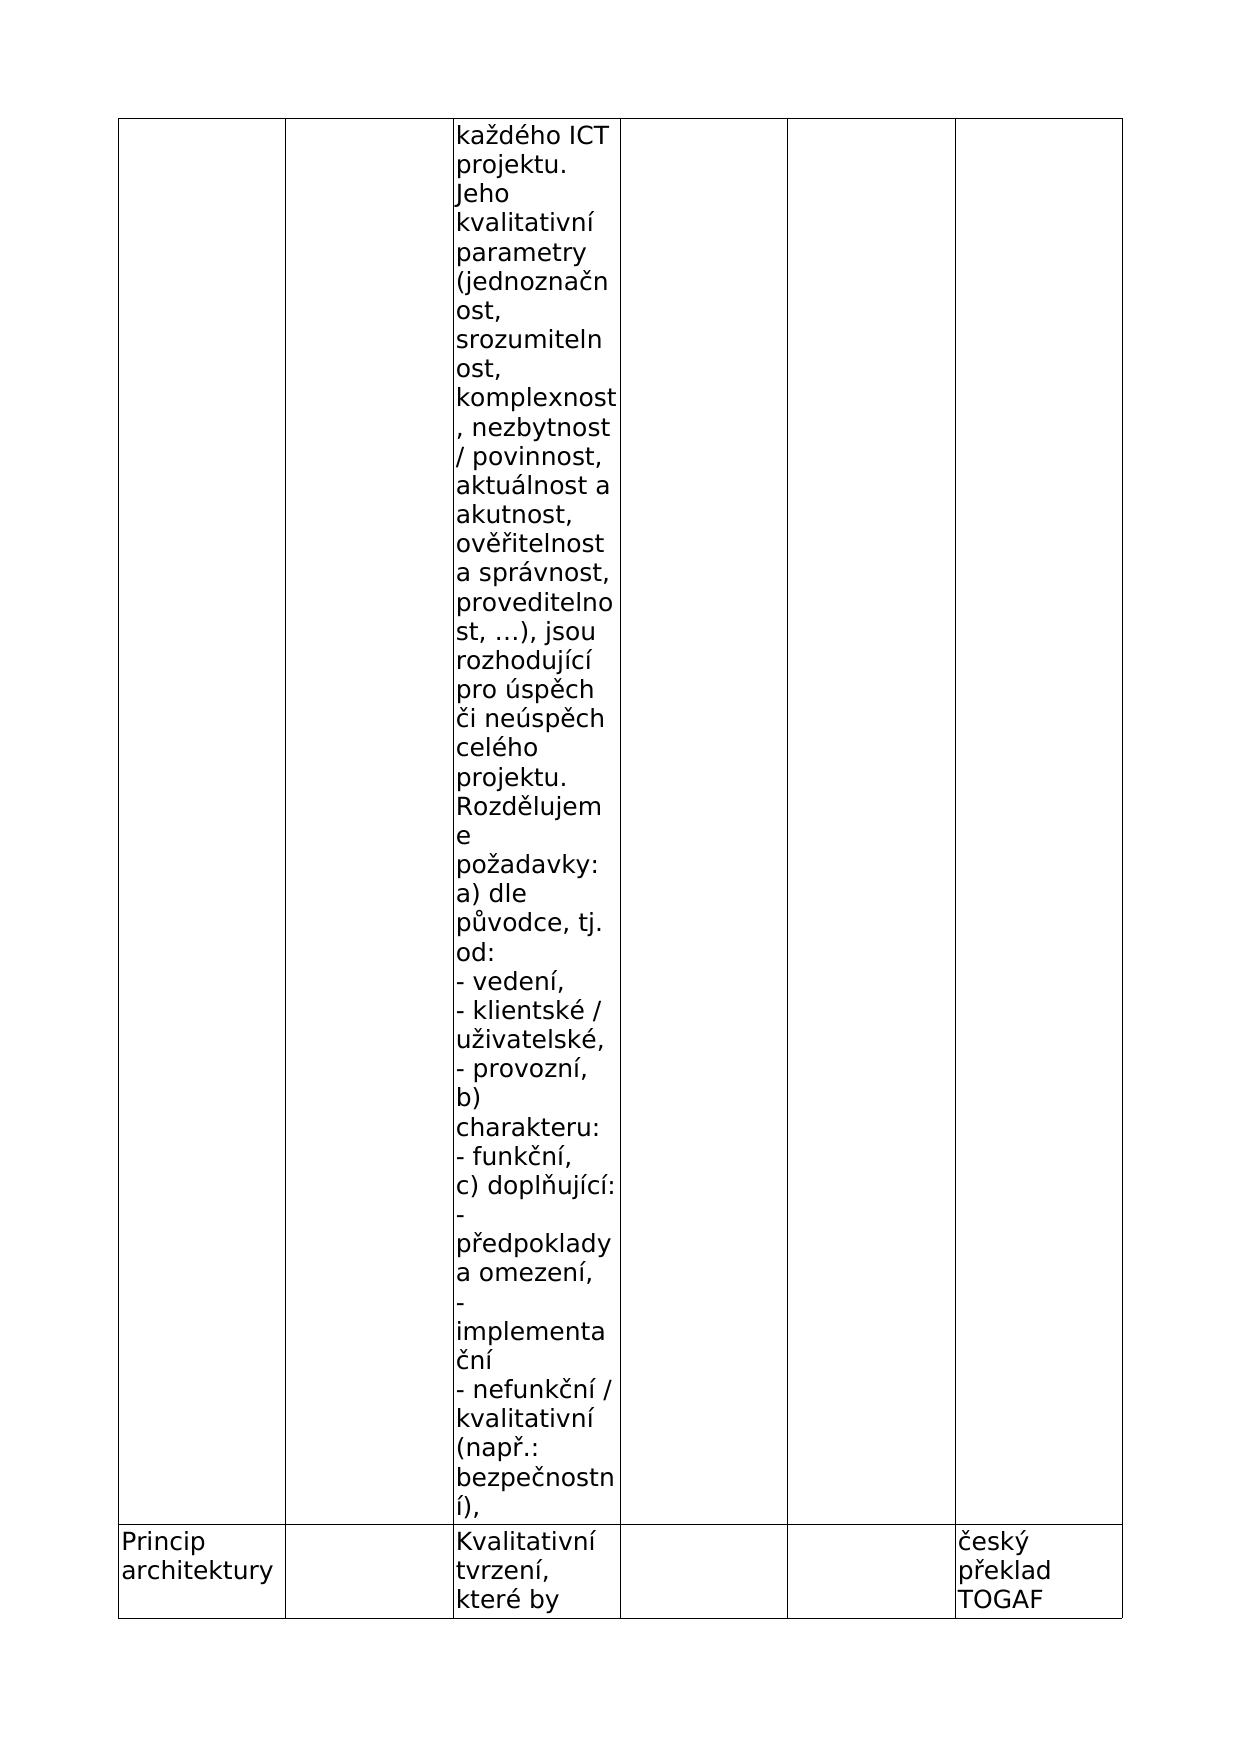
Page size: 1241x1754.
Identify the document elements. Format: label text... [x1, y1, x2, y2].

table_cell [621, 1525, 787, 1617]
table_cell [621, 119, 787, 1524]
table_cell [286, 1525, 453, 1617]
table_cell [286, 119, 453, 1524]
table_cell český překlad TOGAF [956, 1525, 1122, 1617]
table_cell [788, 1525, 955, 1617]
table_cell [788, 119, 955, 1524]
table_cell [119, 119, 285, 1524]
table_cell Princip architektury [119, 1525, 285, 1617]
table_cell Kvalitativní tvrzení, které by [454, 1525, 620, 1617]
table_cell každého ICT projektu. Jeho kvalitativní parametry (jednoznačnost, srozumitelnost, komplexnost, nezbytnost / povinnost, aktuálnost a akutnost, ověřitelnost a správnost, proveditelnost, …), jsou rozhodující pro úspěch či neúspěch celého projektu. Rozdělujeme požadavky: a) dle původce, tj. od: - vedení, - klientské / uživatelské, - provozní, b) charakteru: - funkční, c) doplňující: - předpoklady a omezení, - implementační - nefunkční / kvalitativní (např.: bezpečnostní), [454, 119, 620, 1524]
table_cell [956, 119, 1122, 1524]
